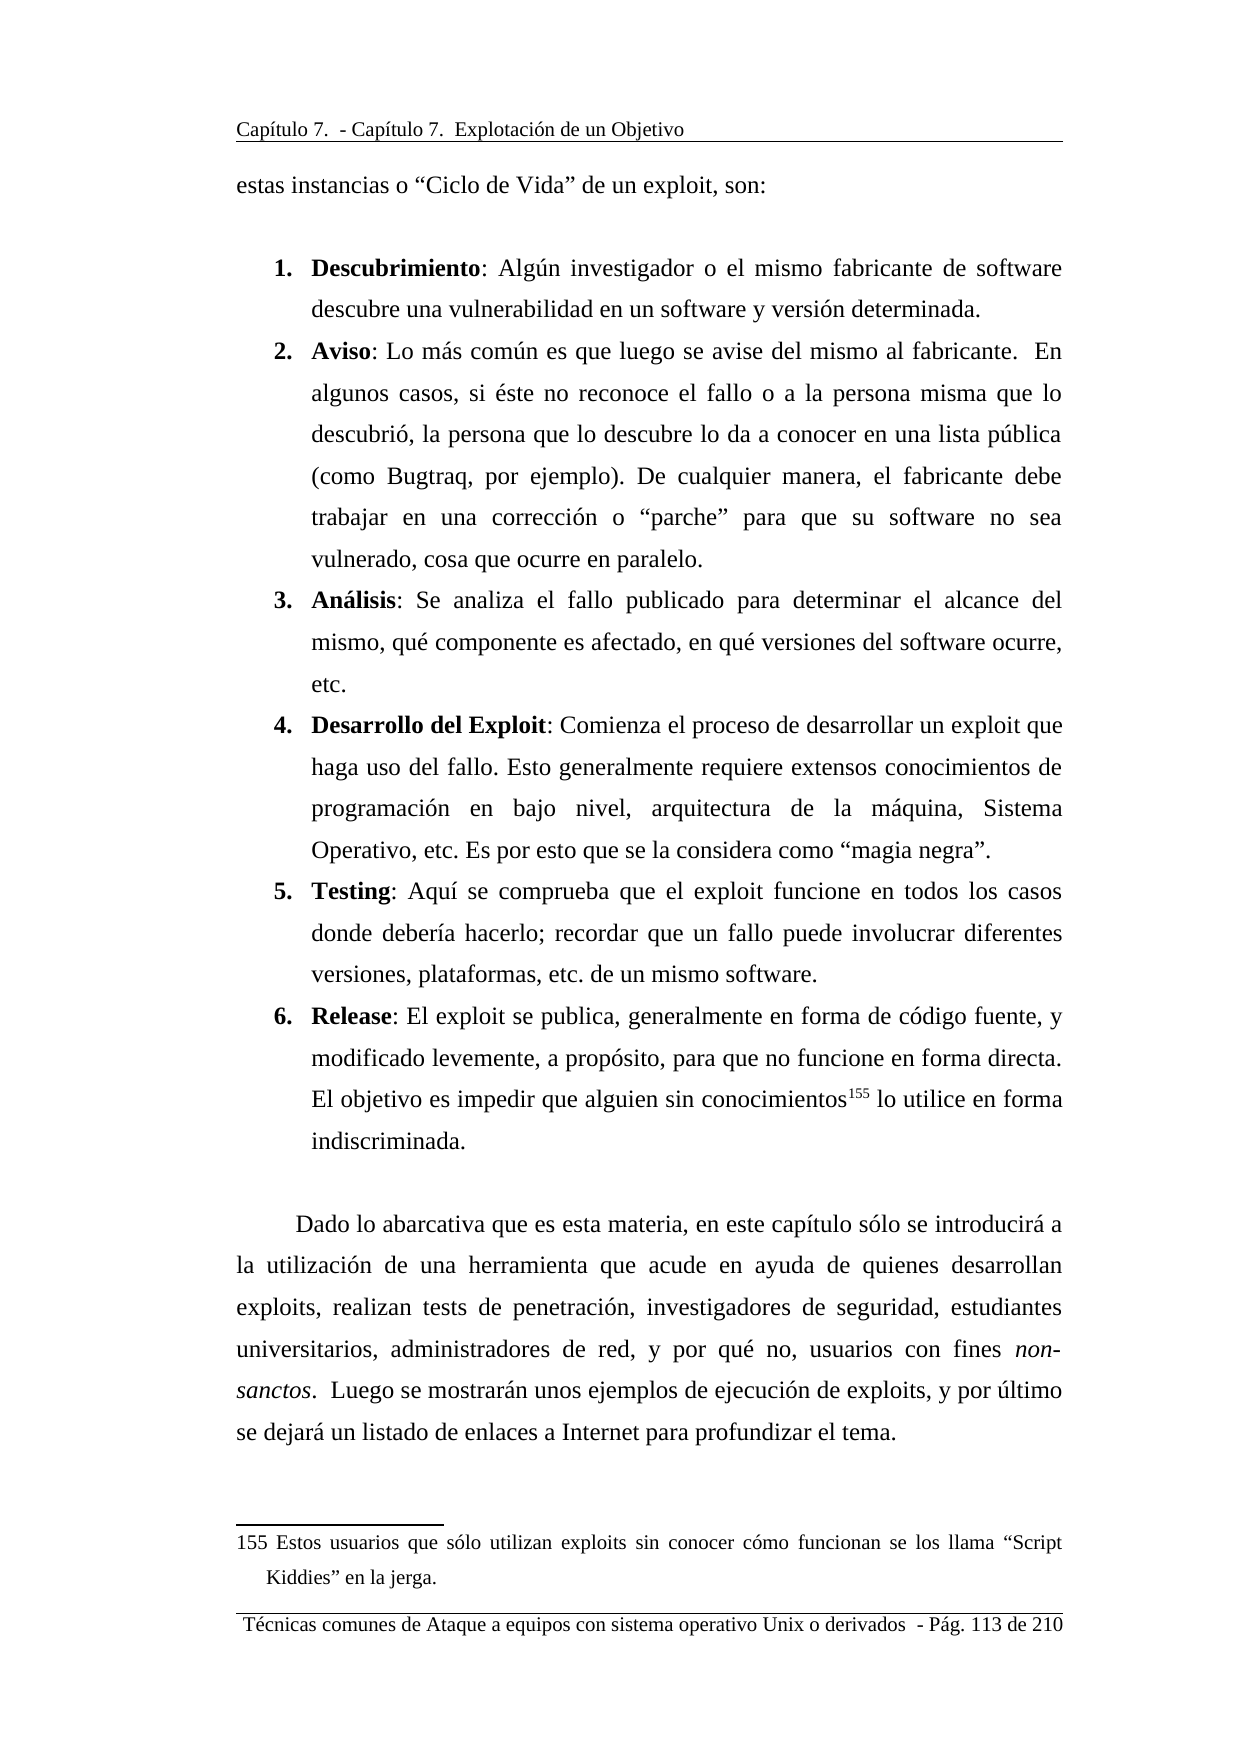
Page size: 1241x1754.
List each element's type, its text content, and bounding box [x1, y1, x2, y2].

list Desarrollo del Exploit: Comienza el proceso de desarrollar un exploit que haga uso del fallo. Esto generalmente requiere extensos conocimientos de programación en bajo nivel, arquitectura de la máquina, Sistema Operativo, etc. Es por esto que se la considera como “magia negra”. [274, 711, 1063, 864]
list Análisis: Se analiza el fallo publicado para determinar el alcance del mismo, qué componente es afectado, en qué versiones del software ocurre, etc. [274, 587, 1063, 697]
text estas instancias o “Ciclo de Vida” de un exploit, son: [236, 171, 1063, 199]
list Release: El exploit se publica, generalmente en forma de código fuente, y modificado levemente, a propósito, para que no funcione en forma directa. El objetivo es impedir que alguien sin conocimientos lo utilice en forma indiscriminada. [274, 1002, 1063, 1154]
list Testing: Aquí se comprueba que el exploit funcione en todos los casos donde debería hacerlo; recordar que un fallo puede involucrar diferentes versiones, plataformas, etc. de un mismo software. [274, 877, 1063, 988]
list Estos usuarios que sólo utilizan exploits sin conocer cómo funcionan se los llama “Script Kiddies” en la jerga. [236, 1531, 1063, 1589]
list Descubrimiento: Algún investigador o el mismo fabricante de software descubre una vulnerabilidad en un software y versión determinada. [274, 254, 1063, 323]
list Aviso: Lo más común es que luego se avise del mismo al fabricante. En algunos casos, si éste no reconoce el fallo o a la persona misma que lo descubrió, la persona que lo descubre lo da a conocer en una lista pública (como Bugtraq, por ejemplo). De cualquier manera, el fabricante debe trabajar en una corrección o “parche” para que su software no sea vulnerado, cosa que ocurre en paralelo. [274, 337, 1063, 573]
text Dado lo abarcativa que es esta materia, en este capítulo sólo se introducirá a la utilización de una herramienta que acude en ayuda de quienes desarrollan exploits, realizan tests de penetración, investigadores de seguridad, estudiantes universitarios, administradores de red, y por qué no, usuarios con fines non-sanctos. Luego se mostrarán unos ejemplos de ejecución de exploits, y por último se dejará un listado de enlaces a Internet para profundizar el tema. [236, 1210, 1063, 1446]
